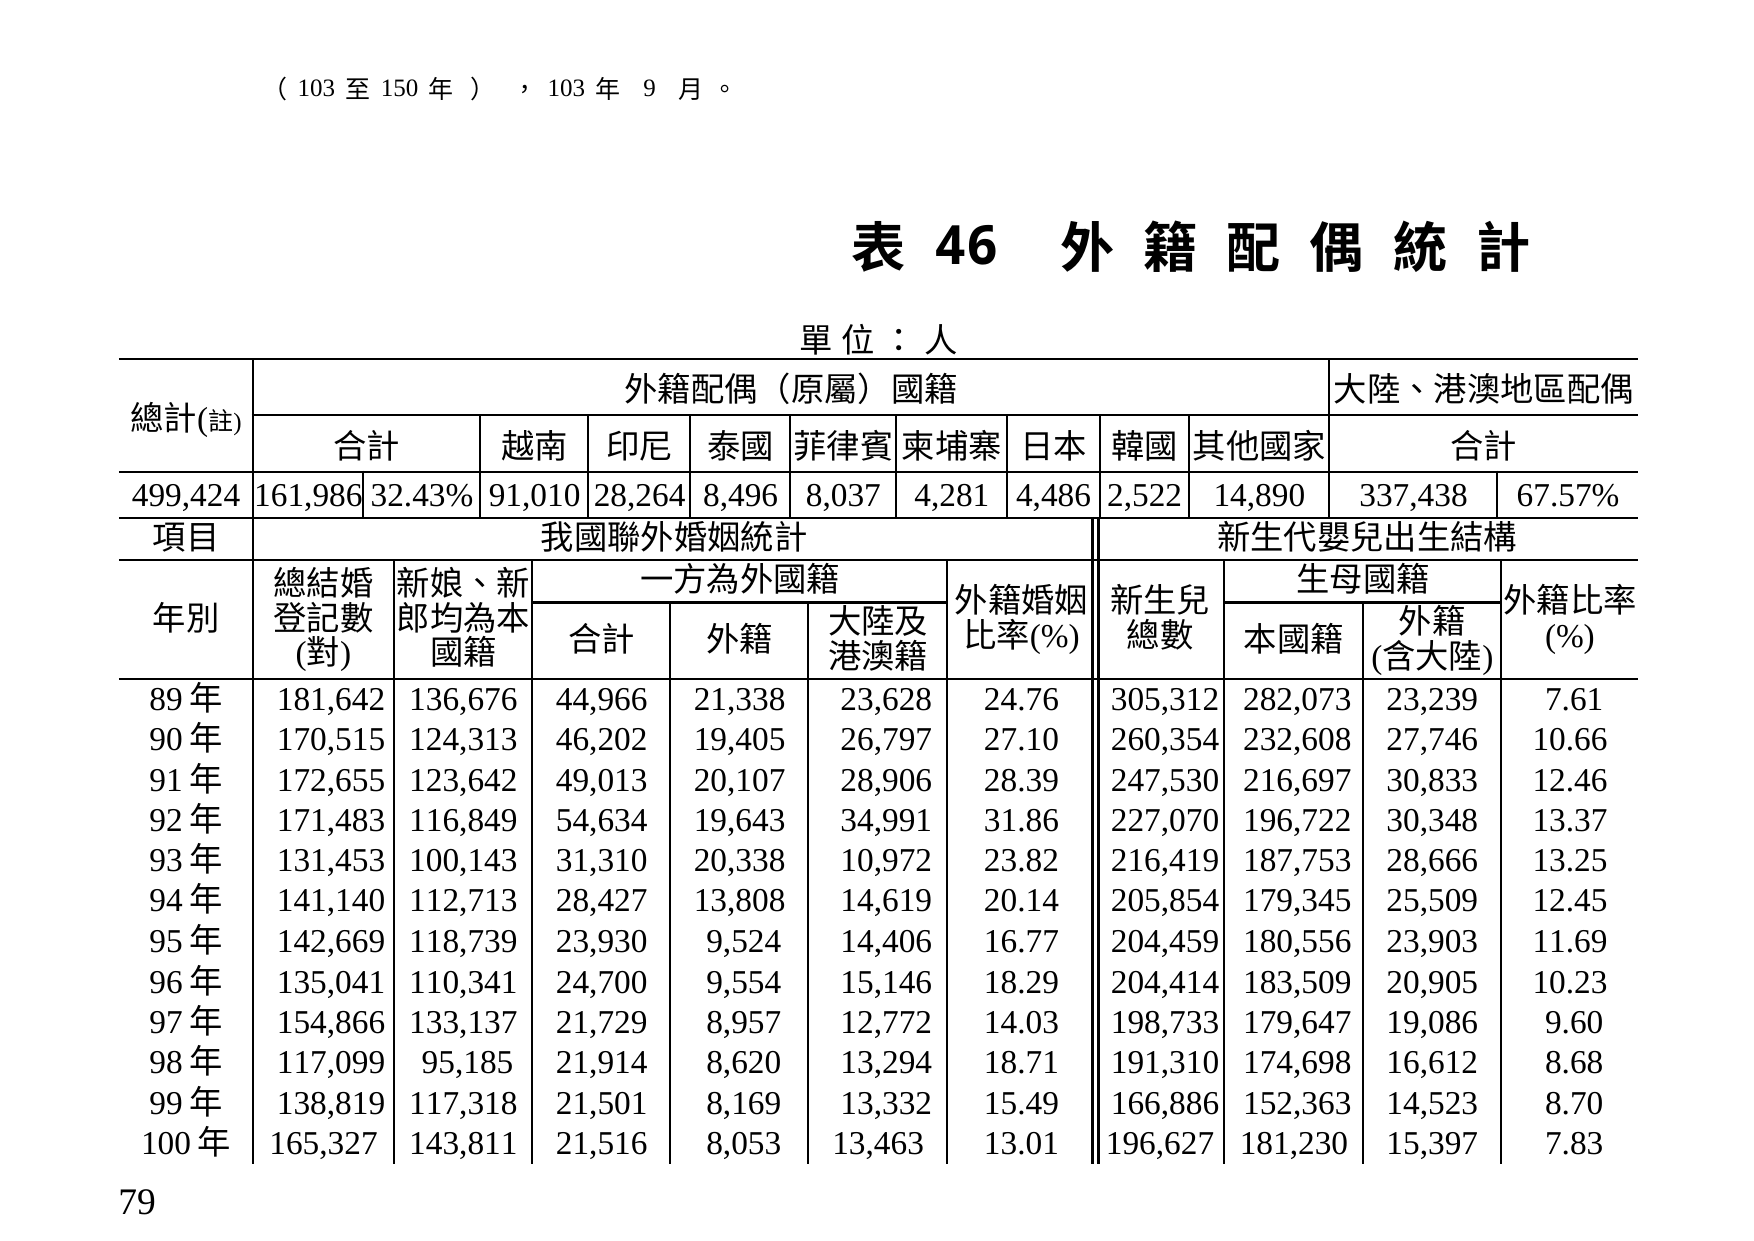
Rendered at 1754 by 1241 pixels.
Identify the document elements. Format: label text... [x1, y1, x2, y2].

table_cell 92年 [119, 801, 252, 841]
table_cell 91年 [119, 761, 252, 801]
table_cell 總結婚 登記數 (對) [254, 561, 393, 678]
table_cell 外籍婚姻 比率(%) [948, 561, 1091, 678]
table_cell 大陸及 港澳籍 [809, 604, 946, 678]
table_cell 172,655 [254, 761, 393, 801]
table_cell 10,972 [809, 841, 946, 881]
table_cell 116,849 [395, 801, 531, 841]
table_cell 13,332 [809, 1084, 946, 1124]
table_cell 新生兒 總數 [1100, 561, 1223, 678]
table_cell 21,914 [533, 1044, 669, 1084]
table_cell 25,509 [1364, 881, 1500, 921]
table_cell 8,169 [671, 1084, 807, 1124]
table_cell 95,185 [395, 1044, 531, 1084]
table_cell 8,037 [791, 473, 895, 517]
table_cell 20,107 [671, 761, 807, 801]
table_cell 7.61 [1502, 680, 1638, 720]
table_cell 31,310 [533, 841, 669, 881]
table_cell 21,501 [533, 1084, 669, 1124]
table_cell 14,523 [1364, 1084, 1500, 1124]
table_cell 26,797 [809, 720, 946, 761]
table_cell 117,318 [395, 1084, 531, 1124]
table_cell 179,345 [1225, 881, 1362, 921]
table_cell 112,713 [395, 881, 531, 921]
table_cell 95年 [119, 921, 252, 963]
table_cell 13.25 [1502, 841, 1638, 881]
table_cell 合計 [533, 604, 669, 678]
table_cell 4,281 [897, 473, 1006, 517]
table_cell 19,643 [671, 801, 807, 841]
table_cell 282,073 [1225, 680, 1362, 720]
table_header 外籍配偶（原屬）國籍 [254, 360, 1328, 414]
table_cell 20,905 [1364, 963, 1500, 1003]
table_cell 30,833 [1364, 761, 1500, 801]
table_cell 205,854 [1100, 881, 1223, 921]
table_cell 117,099 [254, 1044, 393, 1084]
table_cell 196,722 [1225, 801, 1362, 841]
table_cell 13,463 [809, 1124, 946, 1164]
table_cell 133,137 [395, 1003, 531, 1043]
table_cell 174,698 [1225, 1044, 1362, 1084]
table_cell 13.01 [948, 1124, 1091, 1164]
table_cell 135,041 [254, 963, 393, 1003]
table_cell 96年 [119, 963, 252, 1003]
table_cell 181,642 [254, 680, 393, 720]
table_cell 136,676 [395, 680, 531, 720]
table_cell 97年 [119, 1003, 252, 1043]
table_cell 8,620 [671, 1044, 807, 1084]
table_cell 合計 [254, 416, 479, 471]
table_cell 143,811 [395, 1124, 531, 1164]
table_cell 20,338 [671, 841, 807, 881]
table_cell 14,890 [1190, 473, 1328, 517]
table_cell 28,666 [1364, 841, 1500, 881]
table_cell 247,530 [1100, 761, 1223, 801]
table_cell 14,406 [809, 921, 946, 963]
table_cell 15,146 [809, 963, 946, 1003]
table_cell 13,294 [809, 1044, 946, 1084]
table_cell 216,419 [1100, 841, 1223, 881]
table_cell 91,010 [481, 473, 587, 517]
table_cell 305,312 [1100, 680, 1223, 720]
table_cell 20.14 [948, 881, 1091, 921]
table_cell 泰國 [691, 416, 789, 471]
table_cell 179,647 [1225, 1003, 1362, 1043]
table_cell 9,554 [671, 963, 807, 1003]
table_cell 100,143 [395, 841, 531, 881]
table_cell 13.37 [1502, 801, 1638, 841]
table_cell 198,733 [1100, 1003, 1223, 1043]
table_cell 19,086 [1364, 1003, 1500, 1043]
table_cell 8,053 [671, 1124, 807, 1164]
table_cell 12.46 [1502, 761, 1638, 801]
table_cell 181,230 [1225, 1124, 1362, 1164]
table_cell 23,628 [809, 680, 946, 720]
table_cell 131,453 [254, 841, 393, 881]
table_cell 23,239 [1364, 680, 1500, 720]
table_cell 30,348 [1364, 801, 1500, 841]
table_cell 99年 [119, 1084, 252, 1124]
table_cell 其他國家 [1190, 416, 1328, 471]
table_cell 14,619 [809, 881, 946, 921]
table_cell 菲律賓 [791, 416, 895, 471]
table_cell 生母國籍 [1225, 561, 1500, 601]
table_cell 191,310 [1100, 1044, 1223, 1084]
table_cell 28.39 [948, 761, 1091, 801]
table_cell 337,438 [1330, 473, 1496, 517]
table_cell 2,522 [1101, 473, 1188, 517]
table_cell 外籍 (含大陸) [1364, 604, 1500, 678]
table_cell 118,739 [395, 921, 531, 963]
table_cell 180,556 [1225, 921, 1362, 963]
table_cell 外籍比率(%) [1502, 561, 1638, 678]
table_cell 16,612 [1364, 1044, 1500, 1084]
table_cell 183,509 [1225, 963, 1362, 1003]
text 表46 外籍配偶統計 單位：人 [128, 171, 1628, 358]
table_cell 170,515 [254, 720, 393, 761]
table_cell 204,459 [1100, 921, 1223, 963]
table_cell 28,427 [533, 881, 669, 921]
table_cell 152,363 [1225, 1084, 1362, 1124]
table_cell 44,966 [533, 680, 669, 720]
table_cell 15.49 [948, 1084, 1091, 1124]
table_cell 46,202 [533, 720, 669, 761]
table_cell 9,524 [671, 921, 807, 963]
table_cell 新生代嬰兒出生結構 [1100, 519, 1638, 559]
table_cell 93年 [119, 841, 252, 881]
table_cell 合計 [1330, 416, 1638, 471]
table_cell 123,642 [395, 761, 531, 801]
table_cell 28,906 [809, 761, 946, 801]
table_cell 印尼 [589, 416, 689, 471]
table_cell 韓國 [1101, 416, 1188, 471]
table_cell 24,700 [533, 963, 669, 1003]
table_cell 232,608 [1225, 720, 1362, 761]
table_cell 9.60 [1502, 1003, 1638, 1043]
table_cell 外籍 [671, 604, 807, 678]
table_cell 124,313 [395, 720, 531, 761]
table_cell 21,516 [533, 1124, 669, 1164]
table_cell 100年 [119, 1124, 252, 1164]
table_cell 94年 [119, 881, 252, 921]
table_cell 柬埔寨 [897, 416, 1006, 471]
table_cell 日本 [1008, 416, 1099, 471]
table_cell 165,327 [254, 1124, 393, 1164]
table_cell 31.86 [948, 801, 1091, 841]
table_cell 新娘、新 郎均為本 國籍 [395, 561, 531, 678]
table_header 大陸、港澳地區配偶 [1330, 360, 1638, 414]
table_cell 21,338 [671, 680, 807, 720]
table_cell 13,808 [671, 881, 807, 921]
table_cell 本國籍 [1225, 604, 1362, 678]
table_cell 8.68 [1502, 1044, 1638, 1084]
table_cell 138,819 [254, 1084, 393, 1124]
table_cell 我國聯外婚姻統計 [254, 519, 1091, 559]
table_cell 8.70 [1502, 1084, 1638, 1124]
table_cell 14.03 [948, 1003, 1091, 1043]
table_cell 90年 [119, 720, 252, 761]
table_cell 4,486 [1008, 473, 1099, 517]
table_cell 154,866 [254, 1003, 393, 1043]
table_cell 227,070 [1100, 801, 1223, 841]
table_cell 27.10 [948, 720, 1091, 761]
text （103至150年），103年9月。 [128, 46, 1628, 108]
table_cell 7.83 [1502, 1124, 1638, 1164]
table_cell 204,414 [1100, 963, 1223, 1003]
table_cell 34,991 [809, 801, 946, 841]
table_cell 10.66 [1502, 720, 1638, 761]
table_cell 8,496 [691, 473, 789, 517]
table_cell 141,140 [254, 881, 393, 921]
table_header 總計(註) [119, 360, 252, 471]
table_cell 年別 [119, 561, 252, 678]
table_cell 18.71 [948, 1044, 1091, 1084]
table_cell 27,746 [1364, 720, 1500, 761]
table_cell 89年 [119, 680, 252, 720]
table_cell 142,669 [254, 921, 393, 963]
table_cell 21,729 [533, 1003, 669, 1043]
table_cell 19,405 [671, 720, 807, 761]
table_cell 11.69 [1502, 921, 1638, 963]
table_cell 10.23 [1502, 963, 1638, 1003]
table_cell 187,753 [1225, 841, 1362, 881]
table_cell 24.76 [948, 680, 1091, 720]
table_cell 12,772 [809, 1003, 946, 1043]
table_cell 67.57% [1498, 473, 1638, 517]
table_cell 越南 [481, 416, 587, 471]
table_cell 32.43% [364, 473, 479, 517]
table_cell 項目 [119, 519, 252, 559]
table_cell 196,627 [1100, 1124, 1223, 1164]
table_cell 一方為外國籍 [533, 561, 946, 601]
table_cell 110,341 [395, 963, 531, 1003]
table_cell 98年 [119, 1044, 252, 1084]
table_cell 28,264 [589, 473, 689, 517]
table_cell 23,903 [1364, 921, 1500, 963]
table_cell 499,424 [119, 473, 252, 517]
table_cell 260,354 [1100, 720, 1223, 761]
table_cell 12.45 [1502, 881, 1638, 921]
table_cell 16.77 [948, 921, 1091, 963]
table_cell 171,483 [254, 801, 393, 841]
table_cell 18.29 [948, 963, 1091, 1003]
table_cell 216,697 [1225, 761, 1362, 801]
table_cell 8,957 [671, 1003, 807, 1043]
table_cell 15,397 [1364, 1124, 1500, 1164]
table_cell 23.82 [948, 841, 1091, 881]
table_cell 49,013 [533, 761, 669, 801]
table_cell 23,930 [533, 921, 669, 963]
table_cell 54,634 [533, 801, 669, 841]
table_cell 166,886 [1100, 1084, 1223, 1124]
table_cell 161,986 [254, 473, 362, 517]
